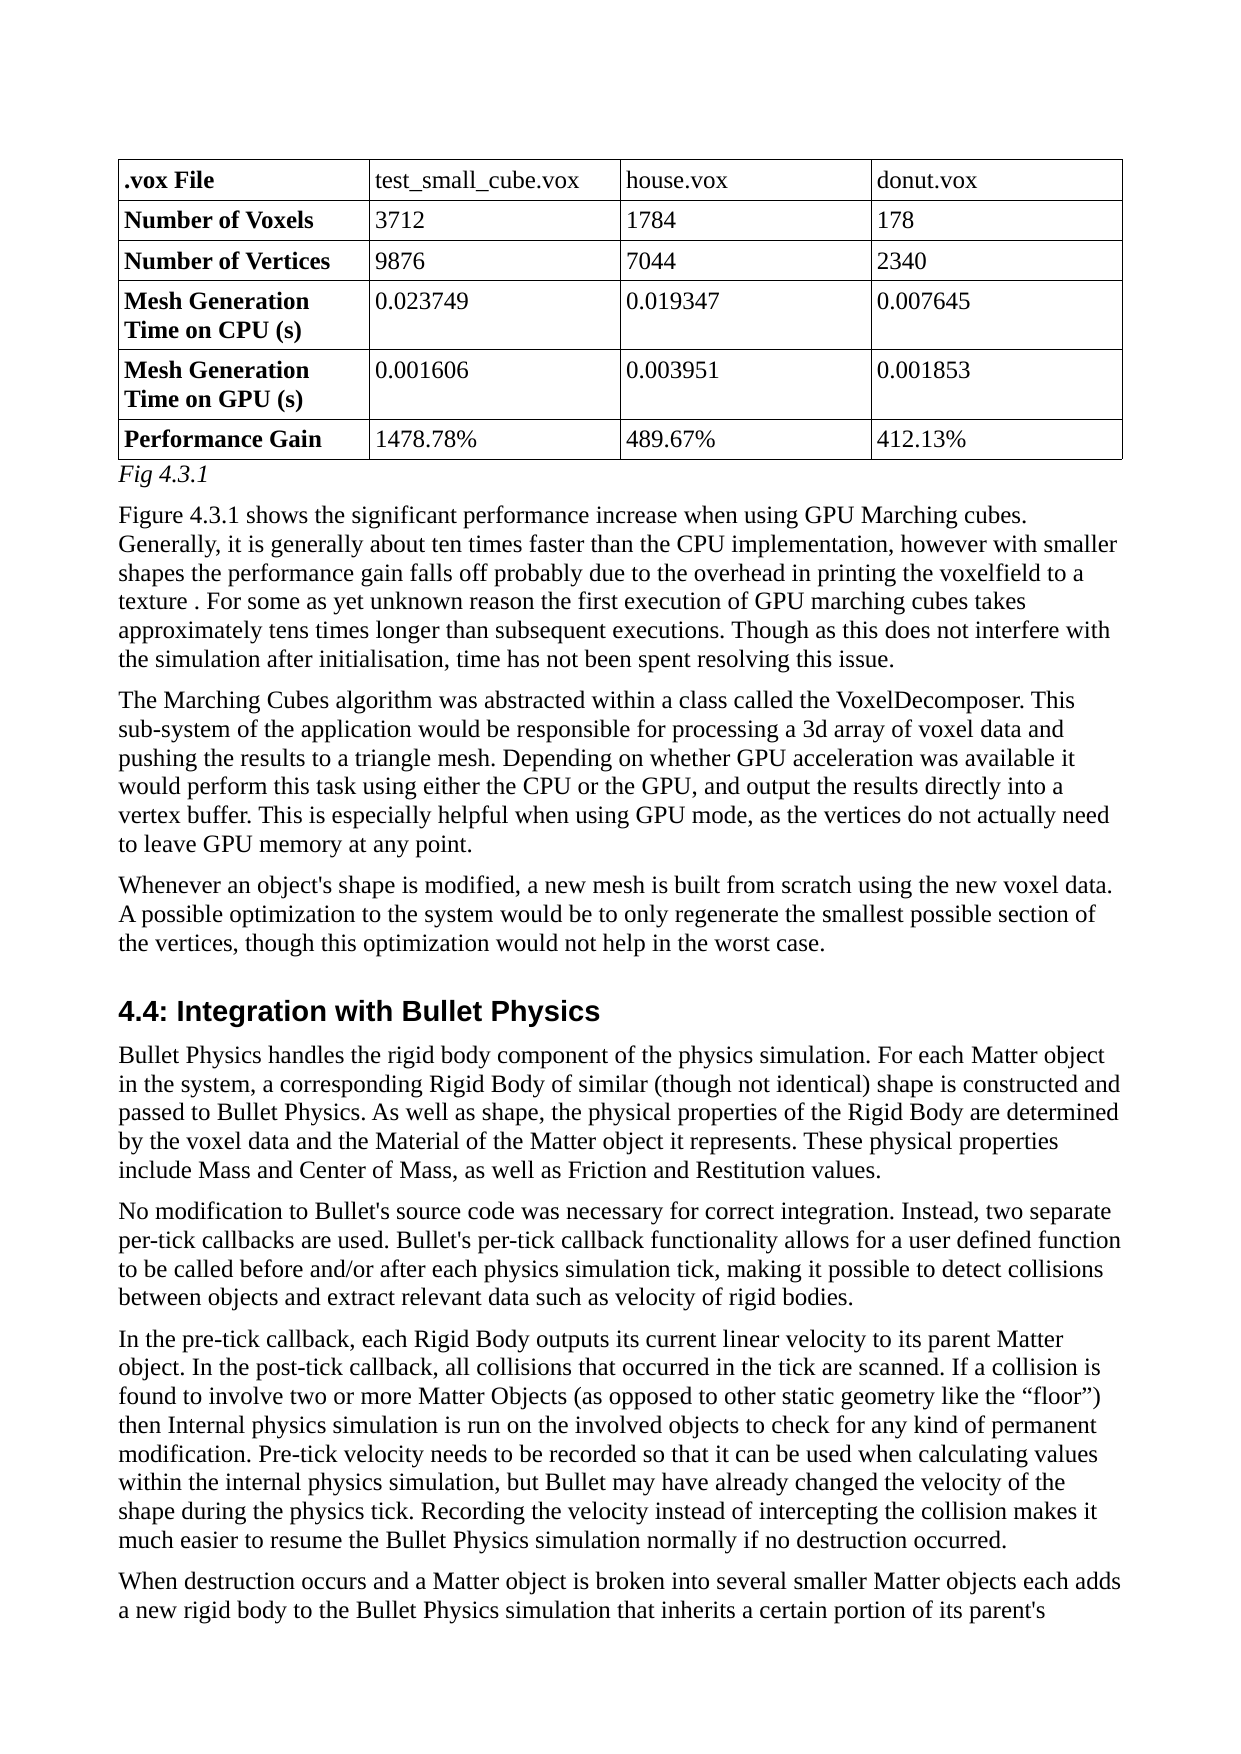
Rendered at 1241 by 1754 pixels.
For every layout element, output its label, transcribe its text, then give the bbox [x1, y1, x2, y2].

table_cell Mesh Generation Time on CPU (s) [119, 281, 369, 349]
table_cell 489.67% [621, 420, 871, 459]
table_cell 1478.78% [370, 420, 620, 459]
table_header house.vox [621, 160, 871, 200]
table_cell 2340 [872, 241, 1122, 280]
text Fig 4.3.1 [118, 460, 1122, 488]
subtitle 4.4: Integration with Bullet Physics [118, 994, 1122, 1027]
text No modification to Bullet's source code was necessary for correct integration. Instead, two separate per-tick callbacks are used. Bullet's per-tick callback functionality allows for a user defined function to be called before and/or after each physics simulation tick, making it possible to detect collisions between objects and extract relevant data such as velocity of rigid bodies. [118, 1196, 1122, 1311]
table_cell 0.001853 [872, 350, 1122, 418]
table_header .vox File [119, 160, 369, 200]
text The Marching Cubes algorithm was abstracted within a class called the VoxelDecomposer. This sub-system of the application would be responsible for processing a 3d array of voxel data and pushing the results to a triangle mesh. Depending on whether GPU acceleration was available it would perform this task using either the CPU or the GPU, and output the results directly into a vertex buffer. This is especially helpful when using GPU mode, as the vertices do not actually need to leave GPU memory at any point. [118, 685, 1122, 858]
table_cell 9876 [370, 241, 620, 280]
table_cell 3712 [370, 201, 620, 240]
table_cell 7044 [621, 241, 871, 280]
text Bullet Physics handles the rigid body component of the physics simulation. For each Matter object in the system, a corresponding Rigid Body of similar (though not identical) shape is constructed and passed to Bullet Physics. As well as shape, the physical properties of the Rigid Body are determined by the voxel data and the Material of the Matter object it represents. These physical properties include Mass and Center of Mass, as well as Friction and Restitution values. [118, 1040, 1122, 1184]
table_cell 0.019347 [621, 281, 871, 349]
table_cell 0.003951 [621, 350, 871, 418]
table_cell 412.13% [872, 420, 1122, 459]
text Figure 4.3.1 shows the significant performance increase when using GPU Marching cubes. Generally, it is generally about ten times faster than the CPU implementation, however with smaller shapes the performance gain falls off probably due to the overhead in printing the voxelfield to a texture . For some as yet unknown reason the first execution of GPU marching cubes takes approximately tens times longer than subsequent executions. Though as this does not interfere with the simulation after initialisation, time has not been spent resolving this issue. [118, 500, 1122, 673]
table_header test_small_cube.vox [370, 160, 620, 200]
table_cell 0.001606 [370, 350, 620, 418]
table_cell 0.007645 [872, 281, 1122, 349]
table_cell 0.023749 [370, 281, 620, 349]
table_cell Number of Voxels [119, 201, 369, 240]
table_cell 1784 [621, 201, 871, 240]
table_cell 178 [872, 201, 1122, 240]
table_header donut.vox [872, 160, 1122, 200]
text In the pre-tick callback, each Rigid Body outputs its current linear velocity to its parent Matter object. In the post-tick callback, all collisions that occurred in the tick are scanned. If a collision is found to involve two or more Matter Objects (as opposed to other static geometry like the “floor”) then Internal physics simulation is run on the involved objects to check for any kind of permanent modification. Pre-tick velocity needs to be recorded so that it can be used when calculating values within the internal physics simulation, but Bullet may have already changed the velocity of the shape during the physics tick. Recording the velocity instead of intercepting the collision makes it much easier to resume the Bullet Physics simulation normally if no destruction occurred. [118, 1324, 1122, 1554]
text When destruction occurs and a Matter object is broken into several smaller Matter objects each adds a new rigid body to the Bullet Physics simulation that inherits a certain portion of its parent's [118, 1566, 1122, 1624]
table_cell Performance Gain [119, 420, 369, 459]
text Whenever an object's shape is modified, a new mesh is built from scratch using the new voxel data. A possible optimization to the system would be to only regenerate the smallest possible section of the vertices, though this optimization would not help in the worst case. [118, 870, 1122, 956]
table_cell Mesh Generation Time on GPU (s) [119, 350, 369, 418]
table_cell Number of Vertices [119, 241, 369, 280]
